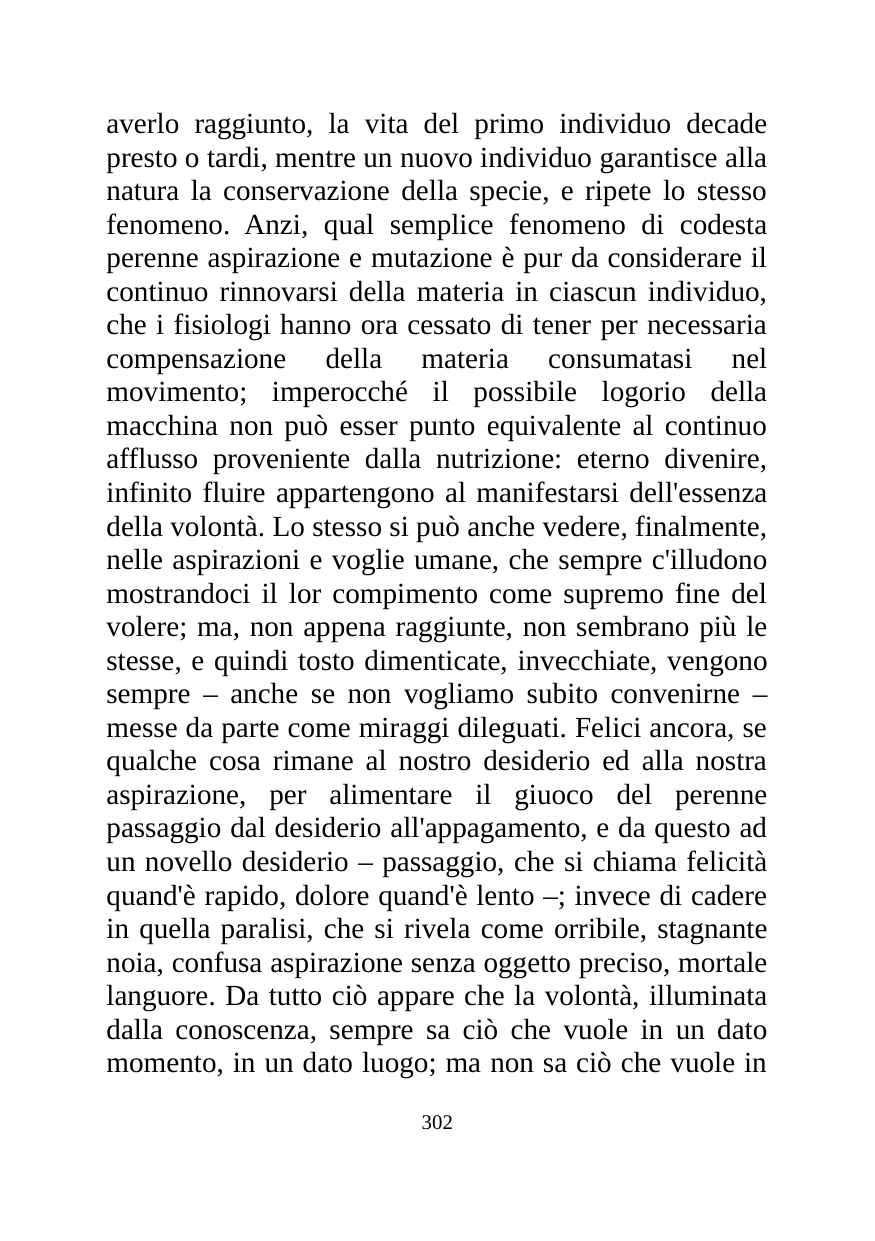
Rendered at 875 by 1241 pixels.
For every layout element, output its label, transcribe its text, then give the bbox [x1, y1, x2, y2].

text averlo raggiunto, la vita del primo individuo decade presto o tardi, mentre un nuovo individuo garantisce alla natura la conservazione della specie, e ripete lo stesso fenomeno. Anzi, qual semplice fenomeno di codesta perenne aspirazione e mutazione è pur da considerare il continuo rinnovarsi della materia in ciascun individuo, che i fisiologi hanno ora cessato di tener per necessaria compensazione della materia consumatasi nel movimento; imperocché il possibile logorio della macchina non può esser punto equivalente al continuo afflusso proveniente dalla nutrizione: eterno divenire, infinito fluire appartengono al manifestarsi dell'essenza della volontà. Lo stesso si può anche vedere, finalmente, nelle aspirazioni e voglie umane, che sempre c'illudono mostrandoci il lor compimento come supremo fine del volere; ma, non appena raggiunte, non sembrano più le stesse, e quindi tosto dimenticate, invecchiate, vengono sempre – anche se non vogliamo subito convenirne – messe da parte come miraggi dileguati. Felici ancora, se qualche cosa rimane al nostro desiderio ed alla nostra aspirazione, per alimentare il giuoco del perenne passaggio dal desiderio all'appagamento, e da questo ad un novello desiderio – passaggio, che si chiama felicità quand'è rapido, dolore quand'è lento –; invece di cadere in quella paralisi, che si rivela come orribile, stagnante noia, confusa aspirazione senza oggetto preciso, mortale languore. Da tutto ciò appare che la volontà, illuminata dalla conoscenza, sempre sa ciò che vuole in un dato momento, in un dato luogo; ma non sa ciò che vuole in [106, 106, 768, 1079]
